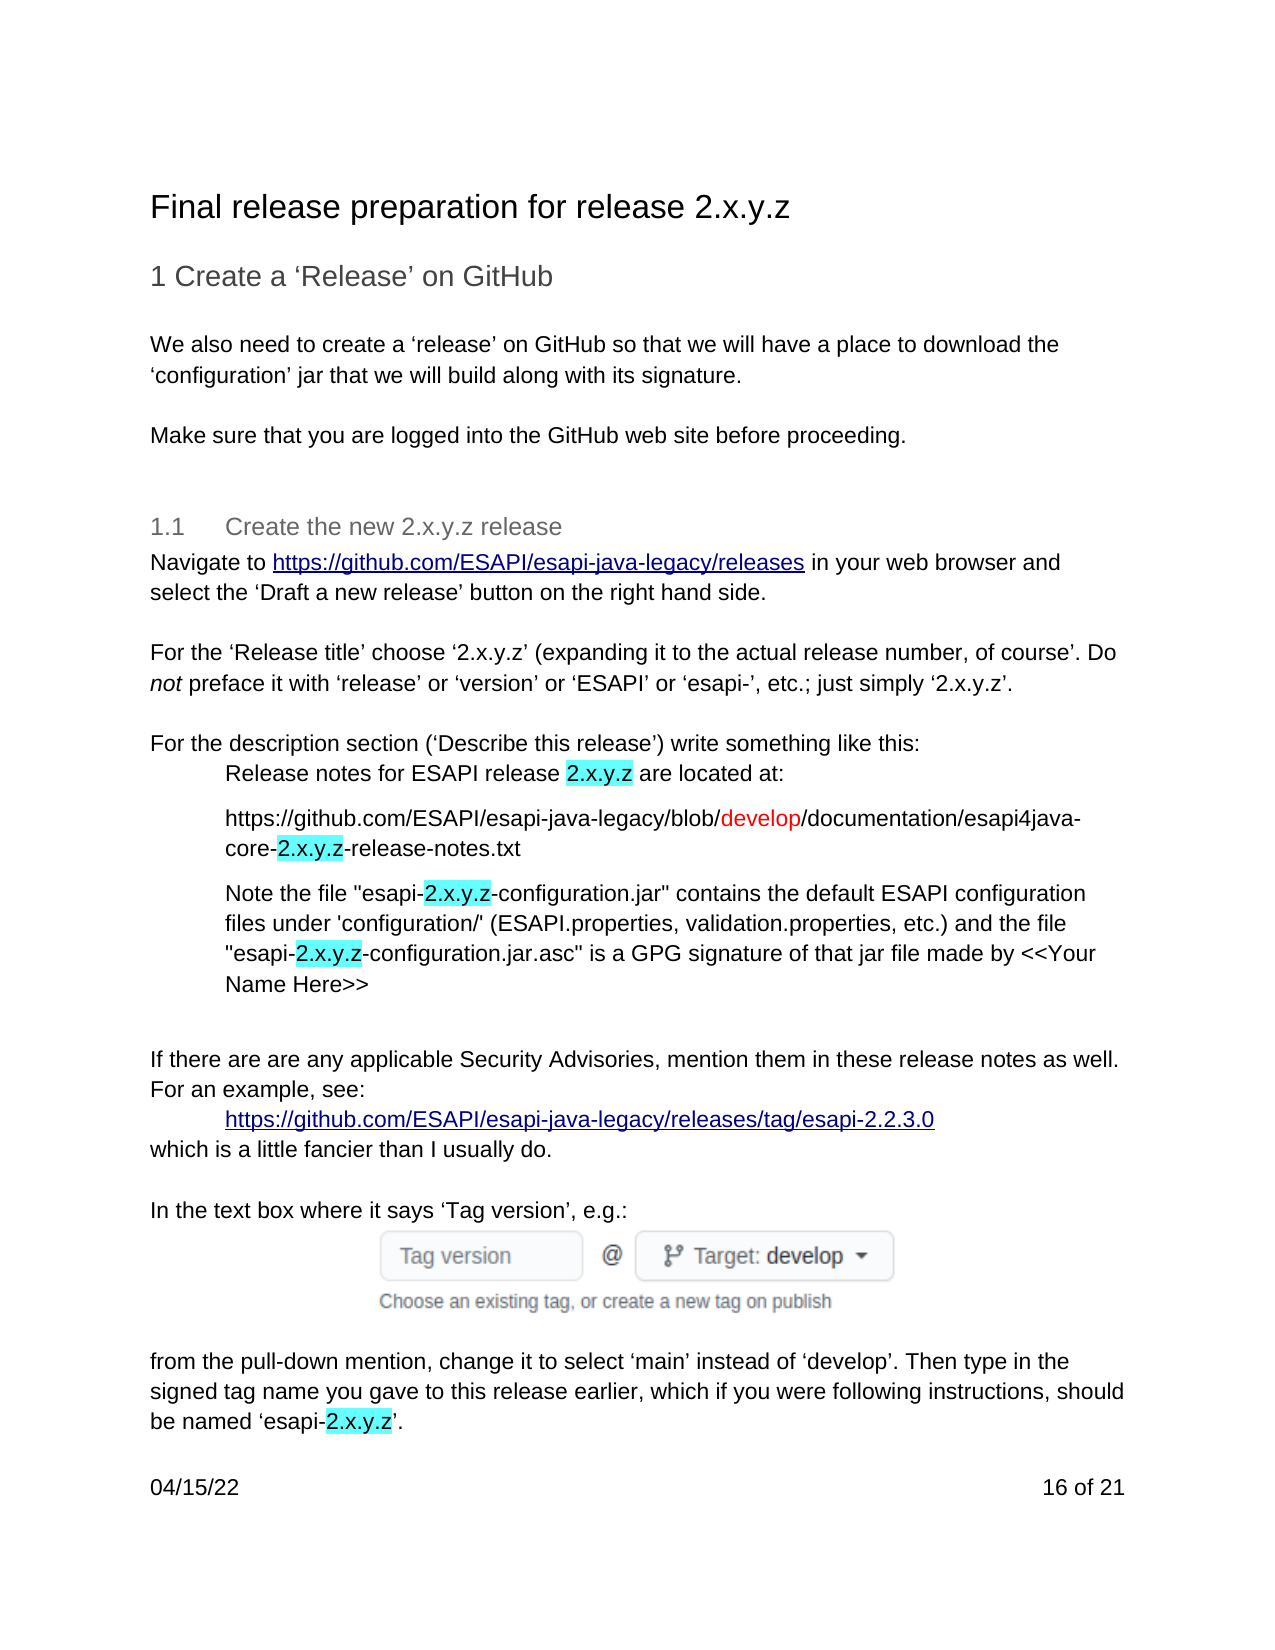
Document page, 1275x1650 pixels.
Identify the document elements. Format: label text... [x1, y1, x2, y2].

text which is a little fancier than I usually do. [150, 1136, 1125, 1162]
text Note the file "esapi-2.x.y.z-configuration.jar" contains the default ESAPI configuration files under 'configuration/' (ESAPI.properties, validation.properties, etc.) and the file "esapi-2.x.y.z-configuration.jar.asc" is a GPG signature of that jar file made by <<Your Name Here>> [225, 880, 1125, 997]
subtitle Create the new 2.x.y.z release [150, 512, 1125, 540]
text https://github.com/ESAPI/esapi-java-legacy/releases/tag/esapi-2.2.3.0 [225, 1106, 1125, 1132]
subtitle Final release preparation for release 2.x.y.z [150, 187, 1125, 226]
text https://github.com/ESAPI/esapi-java-legacy/blob/develop/documentation/esapi4java-core-2.x.y.z-release-notes.txt [225, 805, 1125, 861]
text In the text box where it says ‘Tag version’, e.g.: [150, 1197, 1125, 1223]
text We also need to create a ‘release’ on GitHub so that we will have a place to download the ‘configuration’ jar that we will build along with its signature. [150, 331, 1125, 388]
text For the description section (‘Describe this release’) write something like this: [150, 730, 1125, 756]
text Make sure that you are logged into the GitHub web site before proceeding. [150, 422, 1125, 448]
text Release notes for ESAPI release 2.x.y.z are located at: [225, 760, 1125, 786]
text Navigate to https://github.com/ESAPI/esapi-java-legacy/releases in your web browser and select the ‘Draft a new release’ button on the right hand side. [150, 549, 1125, 605]
picture [374, 1226, 901, 1321]
subtitle Create a ‘Release’ on GitHub [150, 259, 1125, 293]
text If there are are any applicable Security Advisories, mention them in these release notes as well. For an example, see: [150, 1046, 1125, 1102]
text For the ‘Release title’ choose ‘2.x.y.z’ (expanding it to the actual release number, of course’. Do not preface it with ‘release’ or ‘version’ or ‘ESAPI’ or ‘esapi-’, etc.; just simply ‘2.x.y.z’. [150, 639, 1125, 696]
text from the pull-down mention, change it to select ‘main’ instead of ‘develop’. Then type in the signed tag name you gave to this release earlier, which if you were following instructions, should be named ‘esapi-2.x.y.z’. [150, 1348, 1125, 1434]
